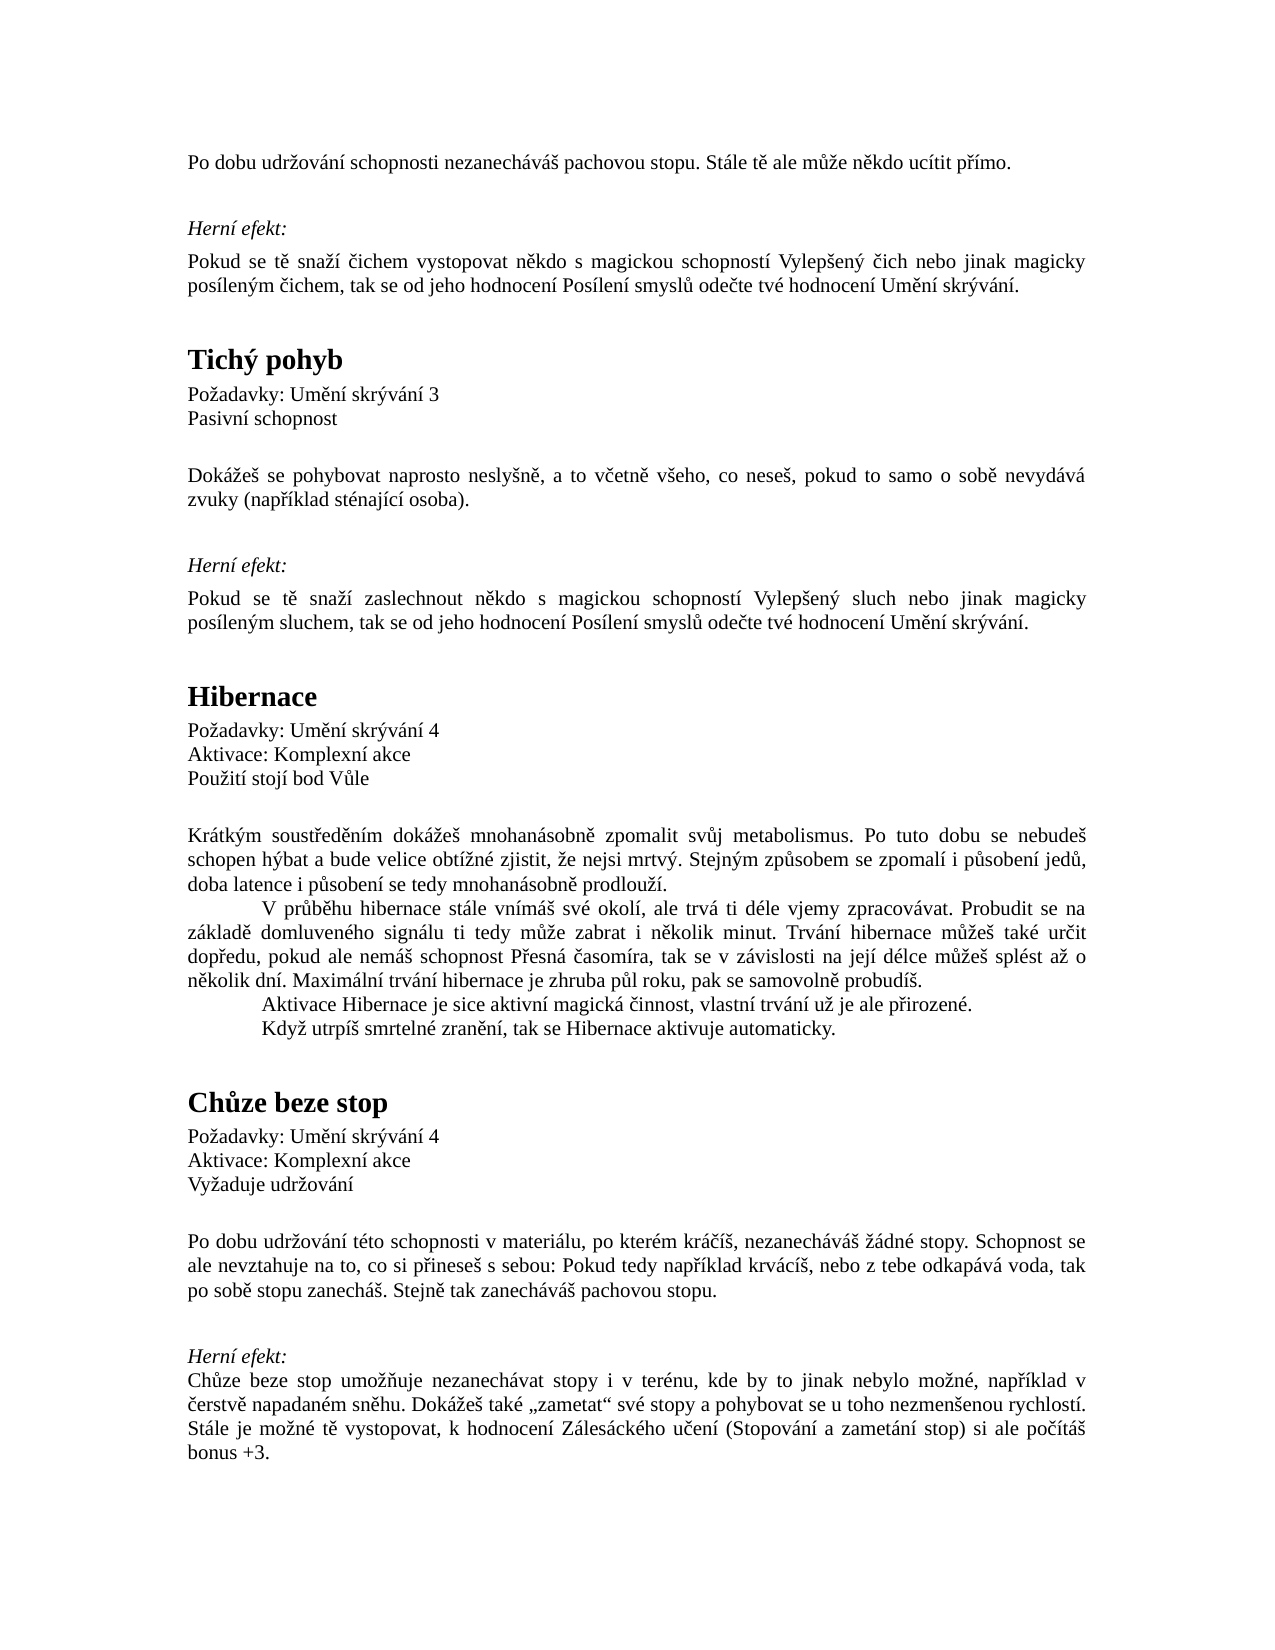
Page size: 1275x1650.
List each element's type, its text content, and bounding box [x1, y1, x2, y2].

subtitle Hibernace [187, 679, 1087, 712]
subtitle Tichý pohyb [187, 342, 1087, 376]
text Požadavky: Umění skrývání 4 Aktivace: Komplexní akce Použití stojí bod Vůle [187, 718, 1087, 814]
text Krátkým soustředěním dokážeš mnohanásobně zpomalit svůj metabolismus. Po tuto dobu se nebudeš schopen hýbat a bude velice obtížné zjistit, že nejsi mrtvý. Stejným způsobem se zpomalí i působení jedů, doba latence i působení se tedy mnohanásobně prodlouží. V průběhu hibernace stále vnímáš své okolí, ale trvá ti déle vjemy zpracovávat. Probudit se na základě domluveného signálu ti tedy může zabrat i několik minut. Trvání hibernace můžeš také určit dopředu, pokud ale nemáš schopnost Přesná časomíra, tak se v závislosti na její délce můžeš splést až o několik dní. Maximální trvání hibernace je zhruba půl roku, pak se samovolně probudíš. Aktivace Hibernace je sice aktivní magická činnost, vlastní trvání už je ale přirozené. Když utrpíš smrtelné zranění, tak se Hibernace aktivuje automaticky. [187, 823, 1087, 1040]
text Požadavky: Umění skrývání 3 Pasivní schopnost [187, 381, 1087, 454]
text Po dobu udržování schopnosti nezanecháváš pachovou stopu. Stále tě ale může někdo ucítit přímo. [187, 150, 1087, 174]
text Pokud se tě snaží zaslechnout někdo s magickou schopností Vylepšený sluch nebo jinak magicky posíleným sluchem, tak se od jeho hodnocení Posílení smyslů odečte tvé hodnocení Umění skrývání. [187, 586, 1087, 634]
text Požadavky: Umění skrývání 4 Aktivace: Komplexní akce Vyžaduje udržování [187, 1124, 1087, 1220]
text Pokud se tě snaží čichem vystopovat někdo s magickou schopností Vylepšený čich nebo jinak magicky posíleným čichem, tak se od jeho hodnocení Posílení smyslů odečte tvé hodnocení Umění skrývání. [187, 249, 1087, 297]
subtitle Chůze beze stop [187, 1085, 1087, 1118]
text Herní efekt: [187, 216, 1087, 240]
text Po dobu udržování této schopnosti v materiálu, po kterém kráčíš, nezanecháváš žádné stopy. Schopnost se ale nevztahuje na to, co si přineseš s sebou: Pokud tedy například krvácíš, nebo z tebe odkapává voda, tak po sobě stopu zanecháš. Stejně tak zanecháváš pachovou stopu. [187, 1229, 1087, 1302]
text Herní efekt: Chůze beze stop umožňuje nezanechávat stopy i v terénu, kde by to jinak nebylo možné, například v čerstvě napadaném sněhu. Dokážeš také „zametat“ své stopy a pohybovat se u toho nezmenšenou rychlostí. Stále je možné tě vystopovat, k hodnocení Zálesáckého učení (Stopování a zametání stop) si ale počítáš bonus +3. [187, 1343, 1087, 1464]
text Herní efekt: [187, 553, 1087, 577]
text Dokážeš se pohybovat naprosto neslyšně, a to včetně všeho, co neseš, pokud to samo o sobě nevydává zvuky (například sténající osoba). [187, 463, 1087, 511]
